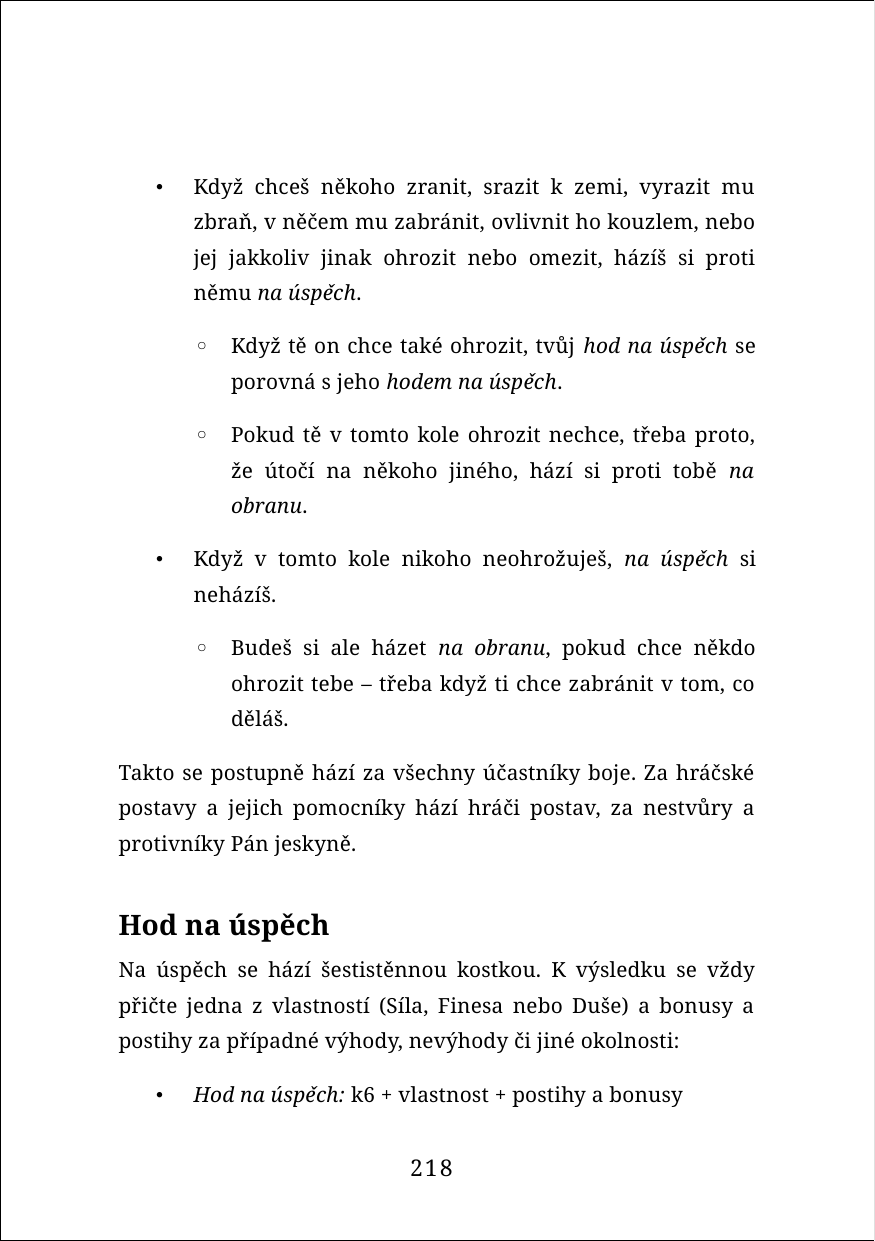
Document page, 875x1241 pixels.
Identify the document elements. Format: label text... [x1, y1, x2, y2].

list Když tě on chce také ohrozit, tvůj hod na úspěch se porovná s jeho hodem na úspěch. [193, 332, 756, 396]
list Když chceš někoho zranit, srazit k zemi, vyrazit mu zbraň, v něčem mu zabránit, ovlivnit ho kouzlem, nebo jej jakkoliv jinak ohrozit nebo omezit, házíš si proti němu na úspěch. [156, 172, 756, 307]
list Budeš si ale házet na obranu, pokud chce někdo ohrozit tebe – třeba když ti chce zabránit v tom, co děláš. [193, 633, 756, 733]
text Takto se postupně hází za všechny účastníky boje. Za hráčské postavy a jejich pomocníky hází hráči postav, za nestvůry a protivníky Pán jeskyně. [118, 758, 756, 857]
list Pokud tě v tomto kole ohrozit nechce, třeba proto, že útočí na někoho jiného, hází si proti tobě na obranu. [193, 420, 756, 520]
list Hod na úspěch: k6 + vlastnost + postihy a bonusy [156, 1080, 756, 1108]
subtitle Hod na úspěch [118, 906, 756, 944]
list Když v tomto kole nikoho neohrožuješ, na úspěch si neházíš. [156, 544, 756, 608]
text Na úspěch se hází šestistěnnou kostkou. K výsledku se vždy přičte jedna z vlastností (Síla, Finesa nebo Duše) a bonusy a postihy za případné výhody, nevýhody či jiné okolnosti: [118, 956, 756, 1055]
